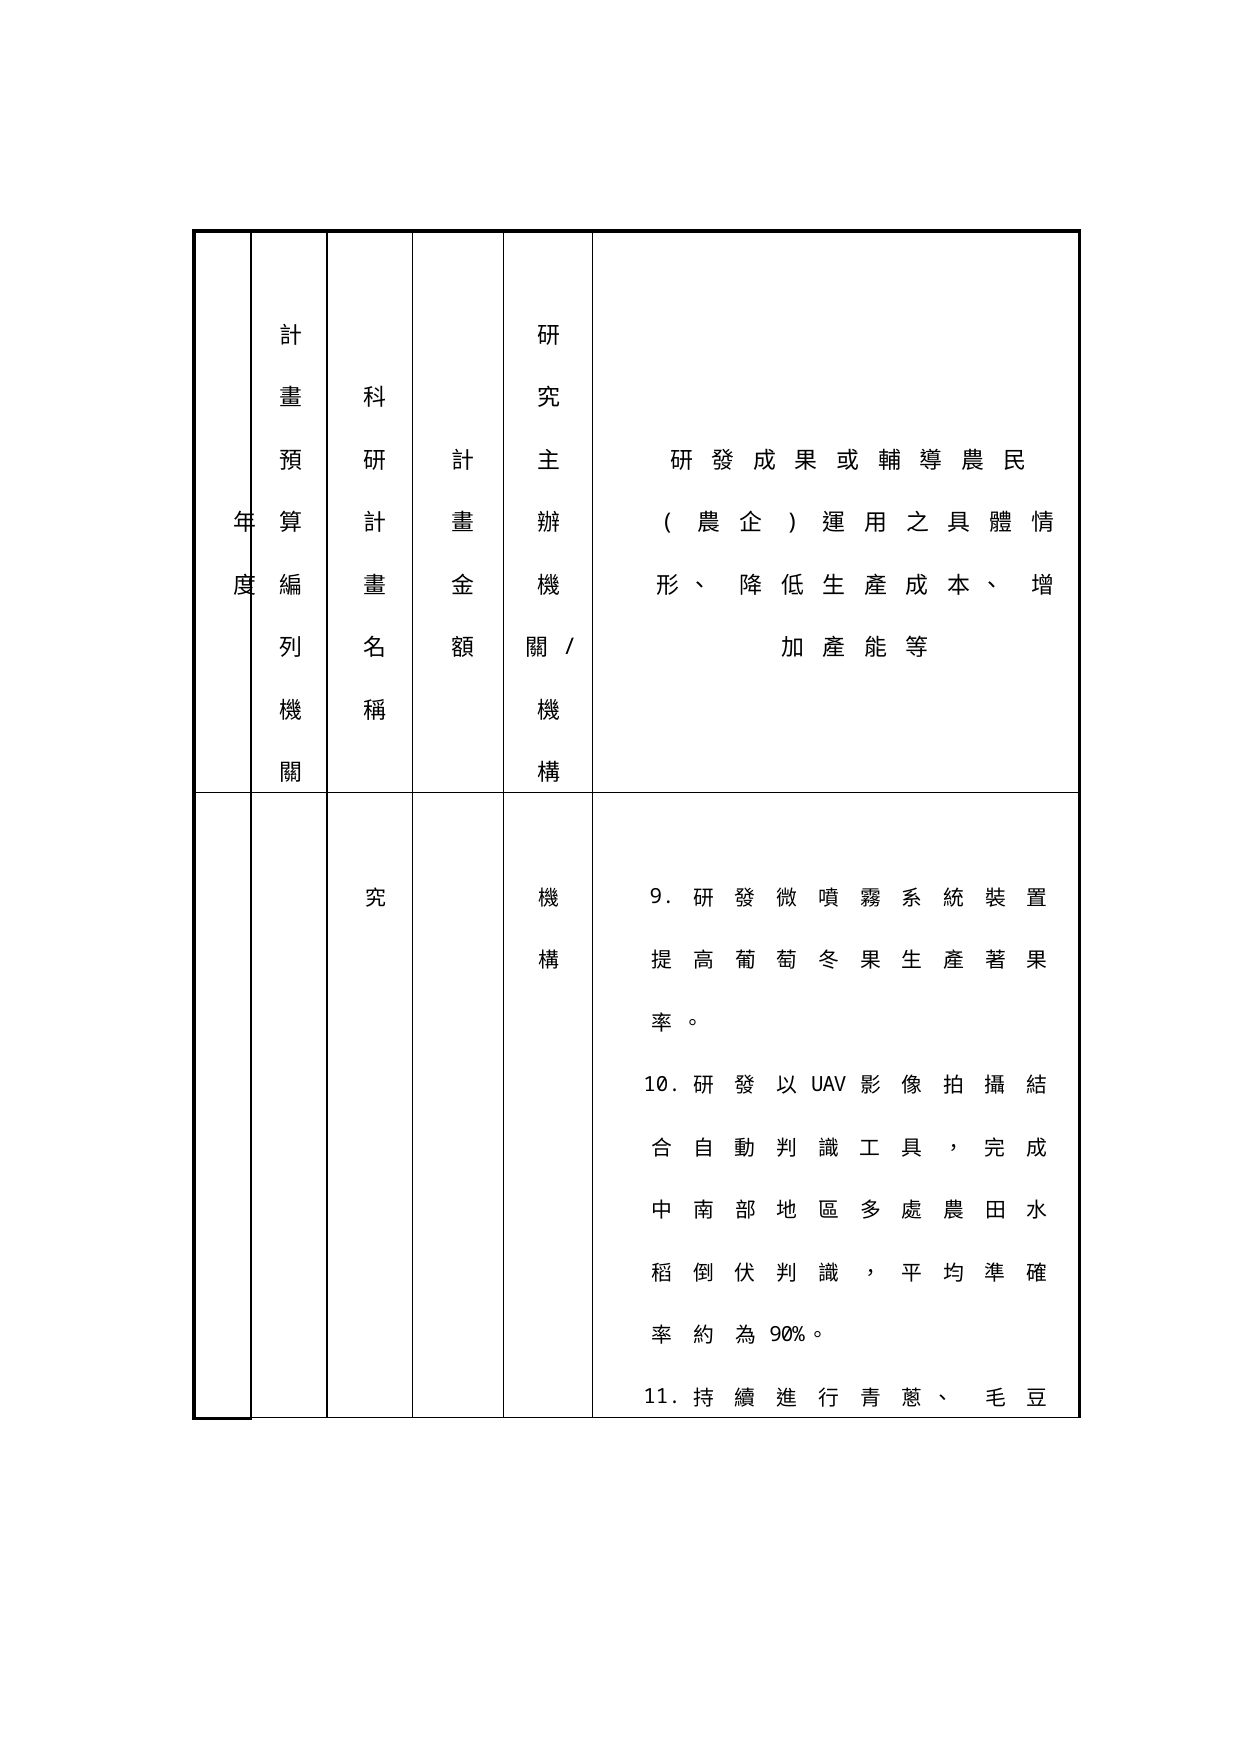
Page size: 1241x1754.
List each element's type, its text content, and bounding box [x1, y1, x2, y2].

table_header 研究主辦機關/機構 [504, 233, 592, 792]
table_cell 9.研發微噴霧系統裝置提高葡萄冬果生產著果率。 10.研發以UAV影像拍攝結合自動判識工具，完成中南部地區多處農田水稻倒伏判識，平均準確率約為90%。 11.持續進行青蔥、毛豆 [593, 793, 1078, 1417]
table_header 計畫 金額 [413, 233, 503, 792]
table_cell 究 [328, 793, 412, 1417]
table_cell 機構 [504, 793, 592, 1417]
table_header 年度 [196, 233, 250, 792]
table_header 研發成果或輔導農民(農企)運用之具體情形、降低生產成本、增加產能等 [593, 233, 1078, 792]
table_header 科研計畫名稱 [328, 233, 412, 792]
table_cell [252, 793, 326, 1417]
table_header 計畫預算編列機關 [252, 233, 326, 792]
table_cell [413, 793, 503, 1417]
table_cell [196, 793, 250, 1417]
